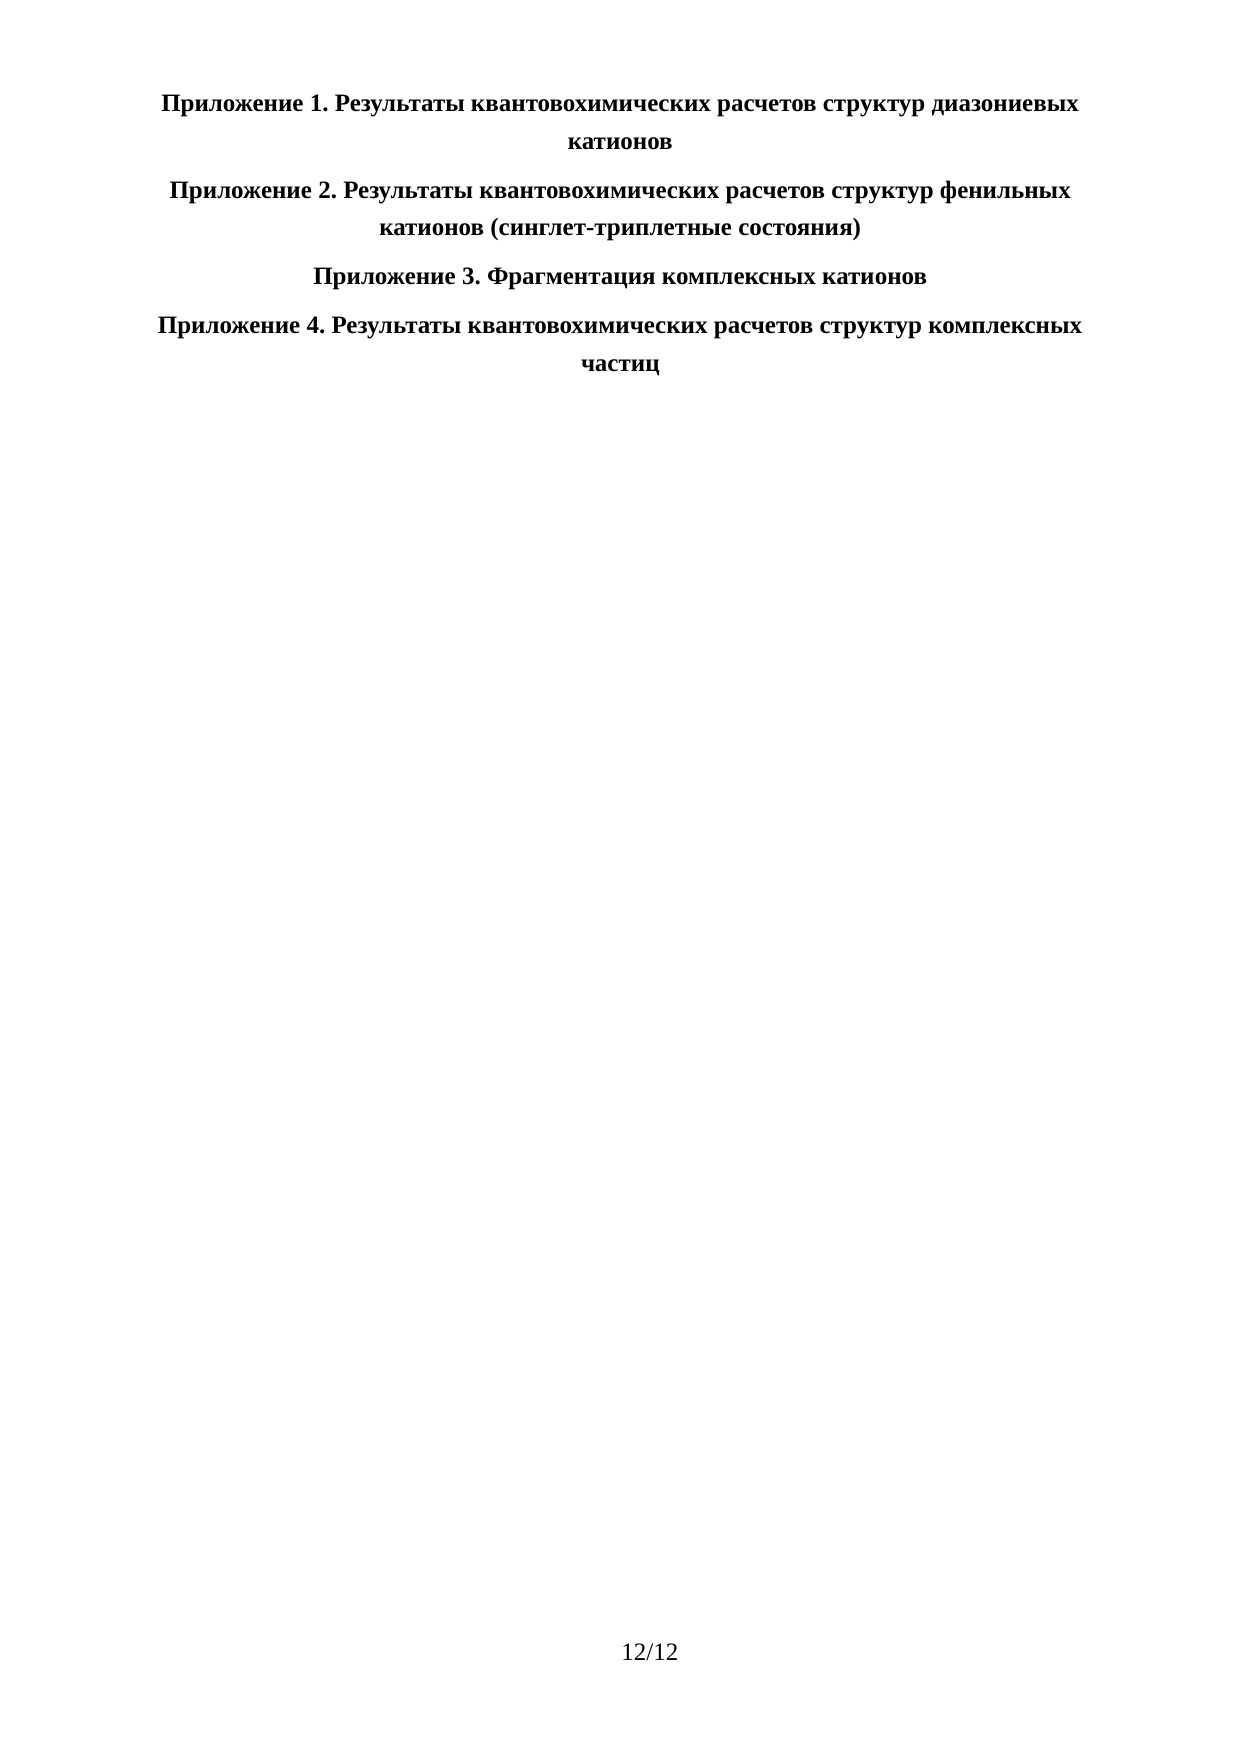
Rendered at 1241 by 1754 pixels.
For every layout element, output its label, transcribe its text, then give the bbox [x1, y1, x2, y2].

text Приложение 2. Результаты квантовохимических расчетов структур фенильных катионов (синглет-триплетные состояния) [118, 175, 1122, 241]
text Приложение 4. Результаты квантовохимических расчетов структур комплексных частиц [118, 310, 1122, 376]
text Приложение 3. Фрагментация комплексных катионов [118, 261, 1122, 290]
text Приложение 1. Результаты квантовохимических расчетов структур диазониевых катионов [118, 88, 1122, 154]
